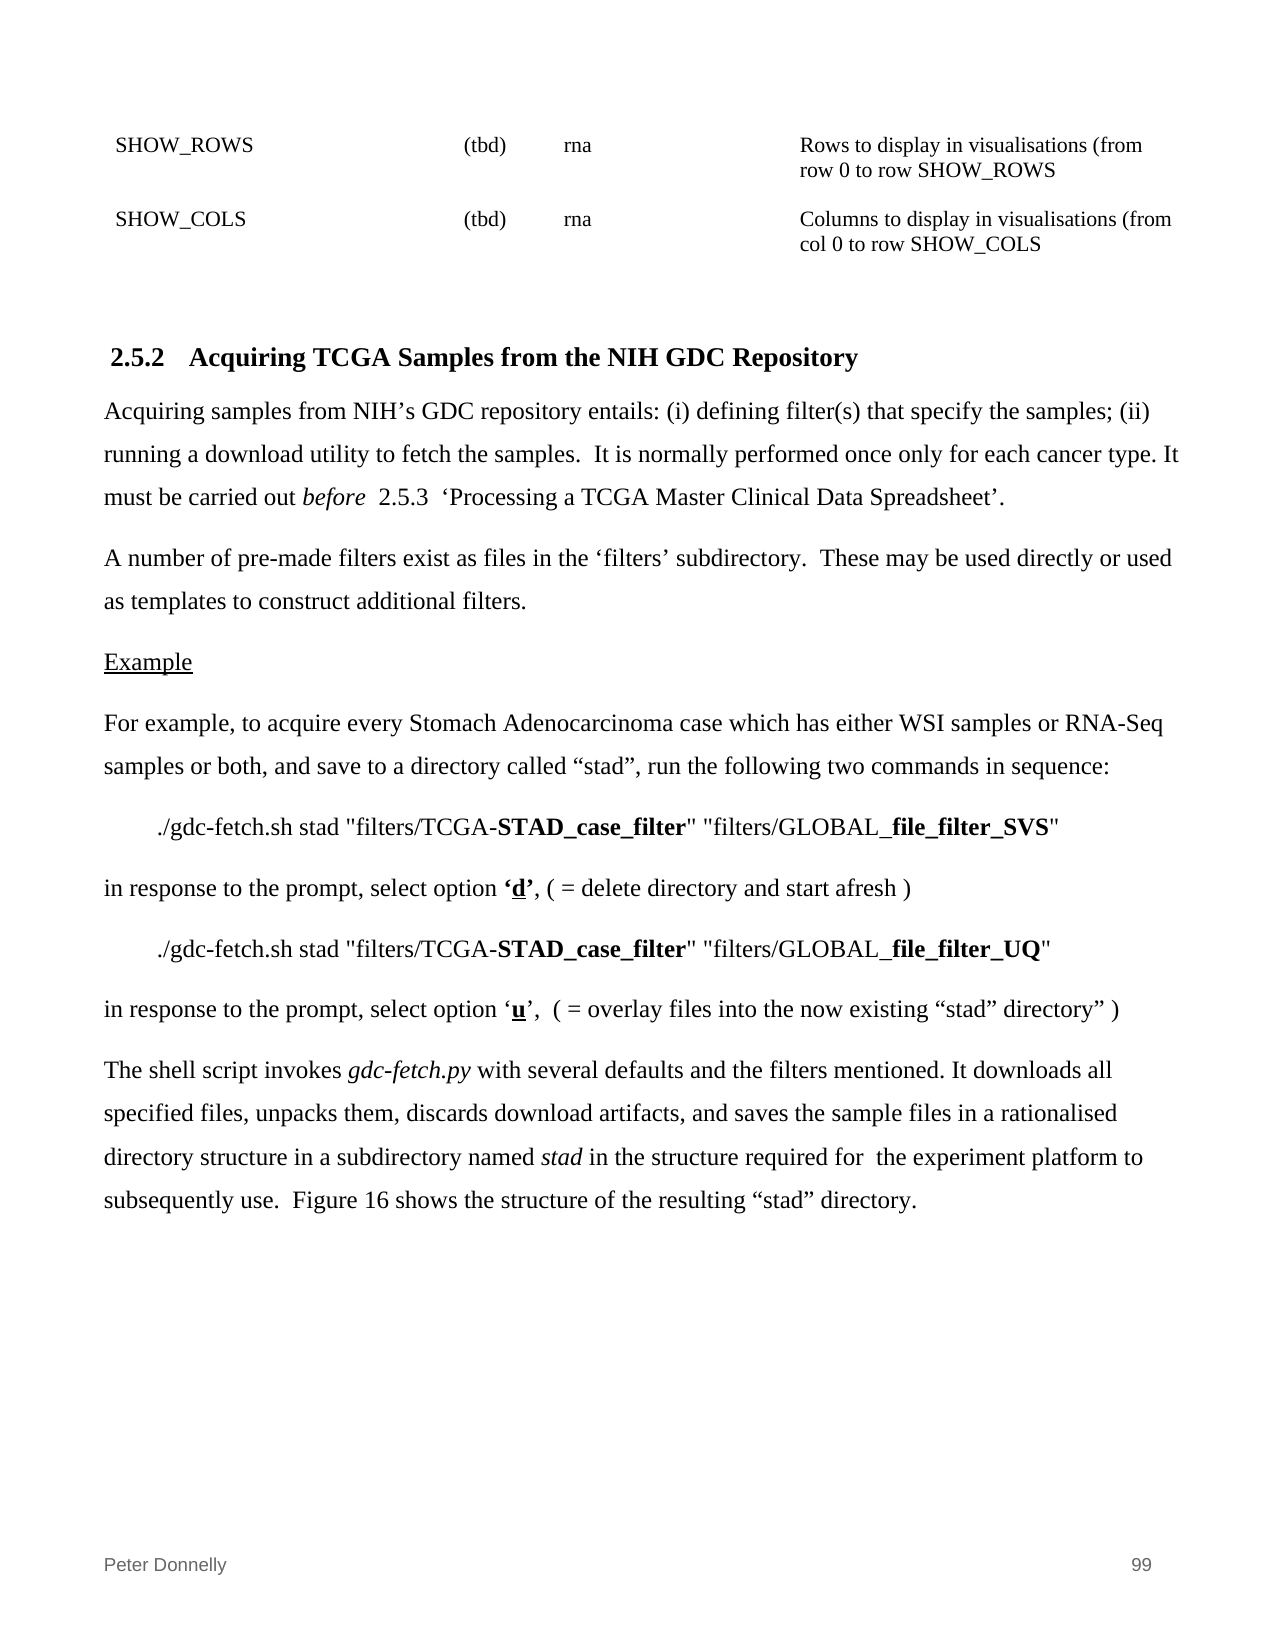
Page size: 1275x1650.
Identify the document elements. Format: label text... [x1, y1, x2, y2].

table_cell rna [552, 120, 671, 194]
text ./gdc-fetch.sh stad "filters/TCGA-STAD_case_filter" "filters/GLOBAL_file_filter_UQ" [157, 934, 1181, 962]
table_cell [671, 120, 788, 194]
text For example, to acquire every Stomach Adenocarcinoma case which has either WSI samples or RNA-Seq samples or both, and save to a directory called “stad”, run the following two commands in sequence: [103, 708, 1181, 780]
text in response to the prompt, select option ‘u’, ( = overlay files into the now existing “stad” directory” ) [103, 994, 1181, 1023]
table_cell Rows to display in visualisations (from row 0 to row SHOW_ROWS [788, 120, 1189, 194]
text Example [103, 647, 1181, 676]
subtitle Acquiring TCGA Samples from the NIH GDC Repository [103, 341, 1181, 373]
table_cell [671, 194, 788, 268]
text Acquiring samples from NIH’s GDC repository entails: (i) defining filter(s) that specify the samples; (ii) running a download utility to fetch the samples. It is normally performed once only for each cancer type. It must be carried out before 2.5.3 ‘Processing a TCGA Master Clinical Data Spreadsheet’. [103, 396, 1181, 511]
table_cell SHOW_ROWS [104, 120, 452, 194]
table_cell Columns to display in visualisations (from col 0 to row SHOW_COLS [788, 194, 1189, 268]
table_cell (tbd) [452, 194, 552, 268]
text A number of pre-made filters exist as files in the ‘filters’ subdirectory. These may be used directly or used as templates to construct additional filters. [103, 543, 1181, 615]
table_cell rna [552, 194, 671, 268]
text in response to the prompt, select option ‘d’, ( = delete directory and start afresh ) [103, 873, 1181, 902]
text The shell script invokes gdc-fetch.py with several defaults and the filters mentioned. It downloads all specified files, unpacks them, discards download artifacts, and saves the sample files in a rationalised directory structure in a subdirectory named stad in the structure required for the experiment platform to subsequently use. Figure 16 shows the structure of the resulting “stad” directory. [103, 1055, 1181, 1213]
table_cell SHOW_COLS [104, 194, 452, 268]
table_cell (tbd) [452, 120, 552, 194]
text ./gdc-fetch.sh stad "filters/TCGA-STAD_case_filter" "filters/GLOBAL_file_filter_SVS" [157, 812, 1181, 841]
